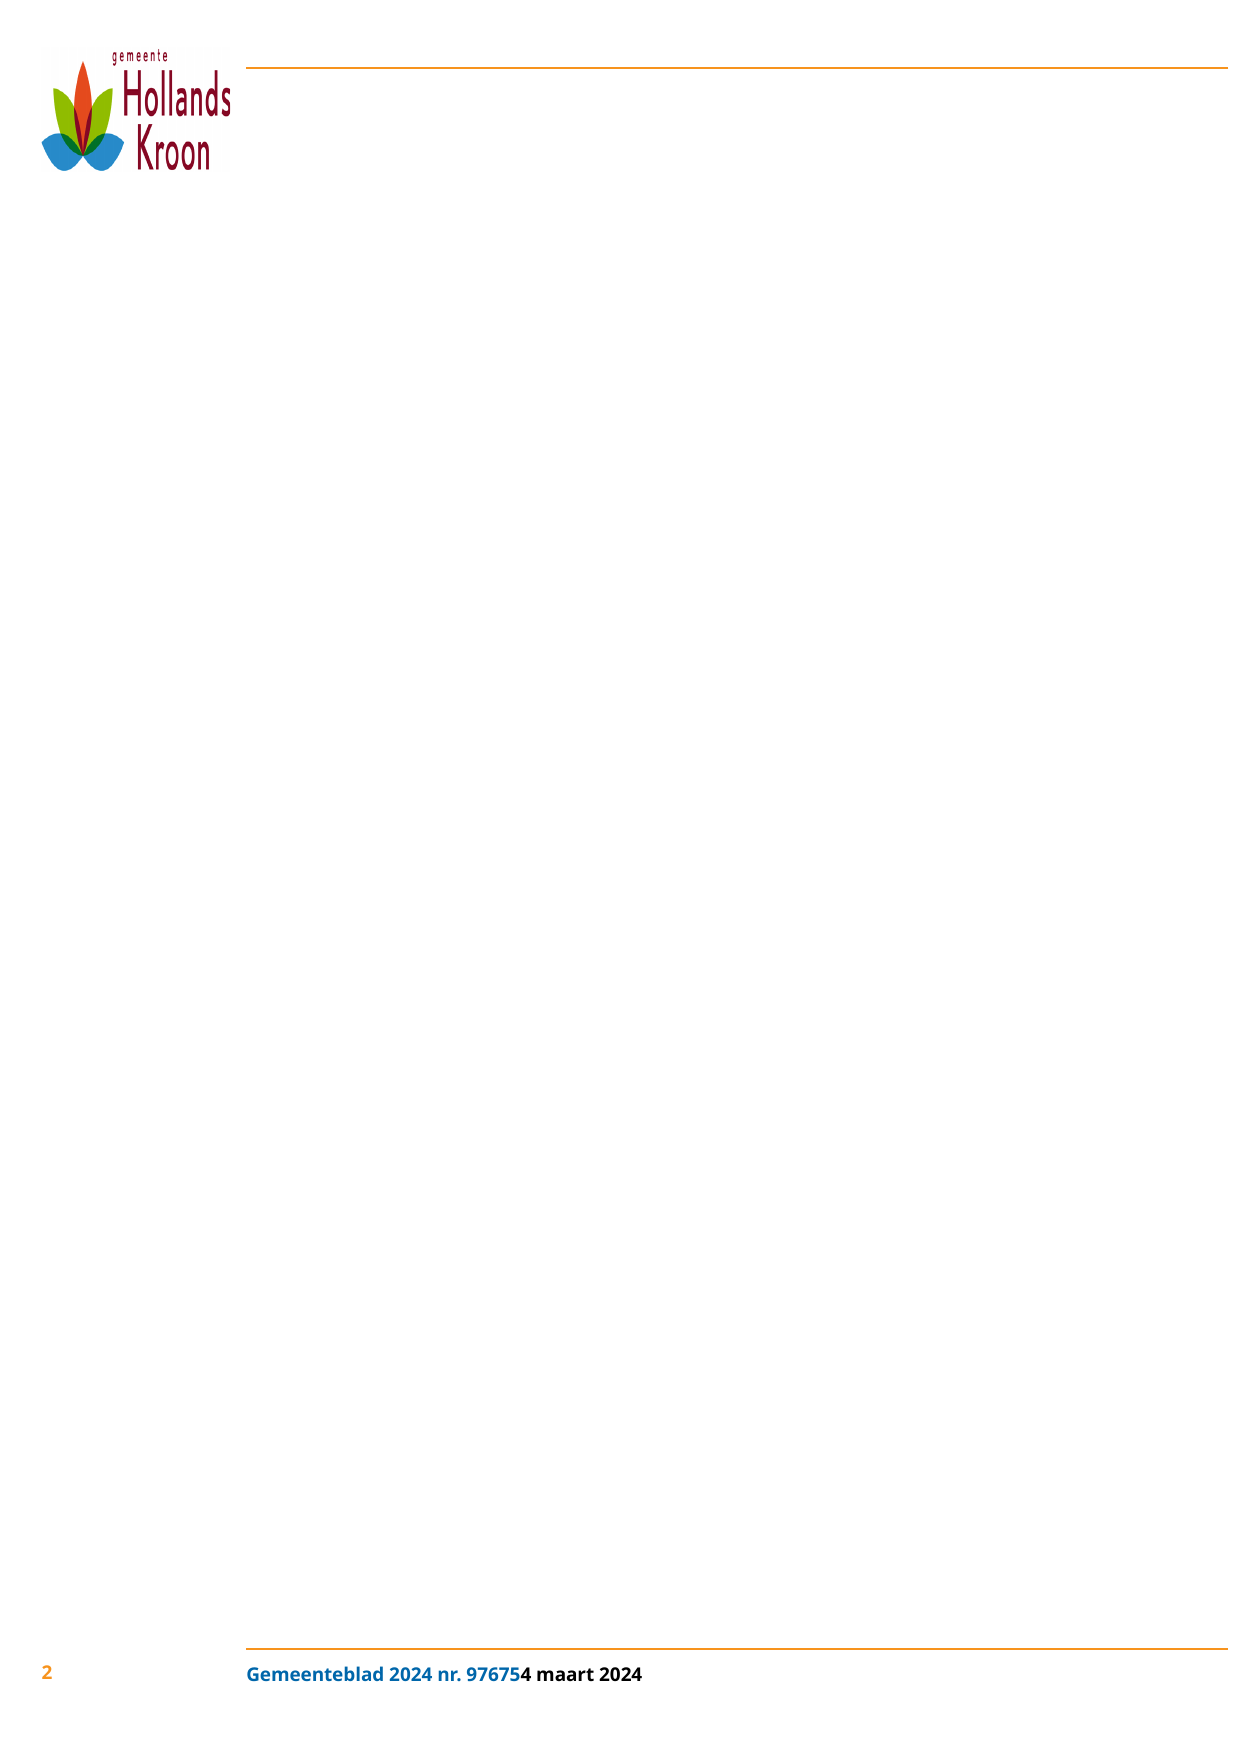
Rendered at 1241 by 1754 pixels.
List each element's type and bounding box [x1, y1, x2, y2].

picture [41, 47, 231, 172]
